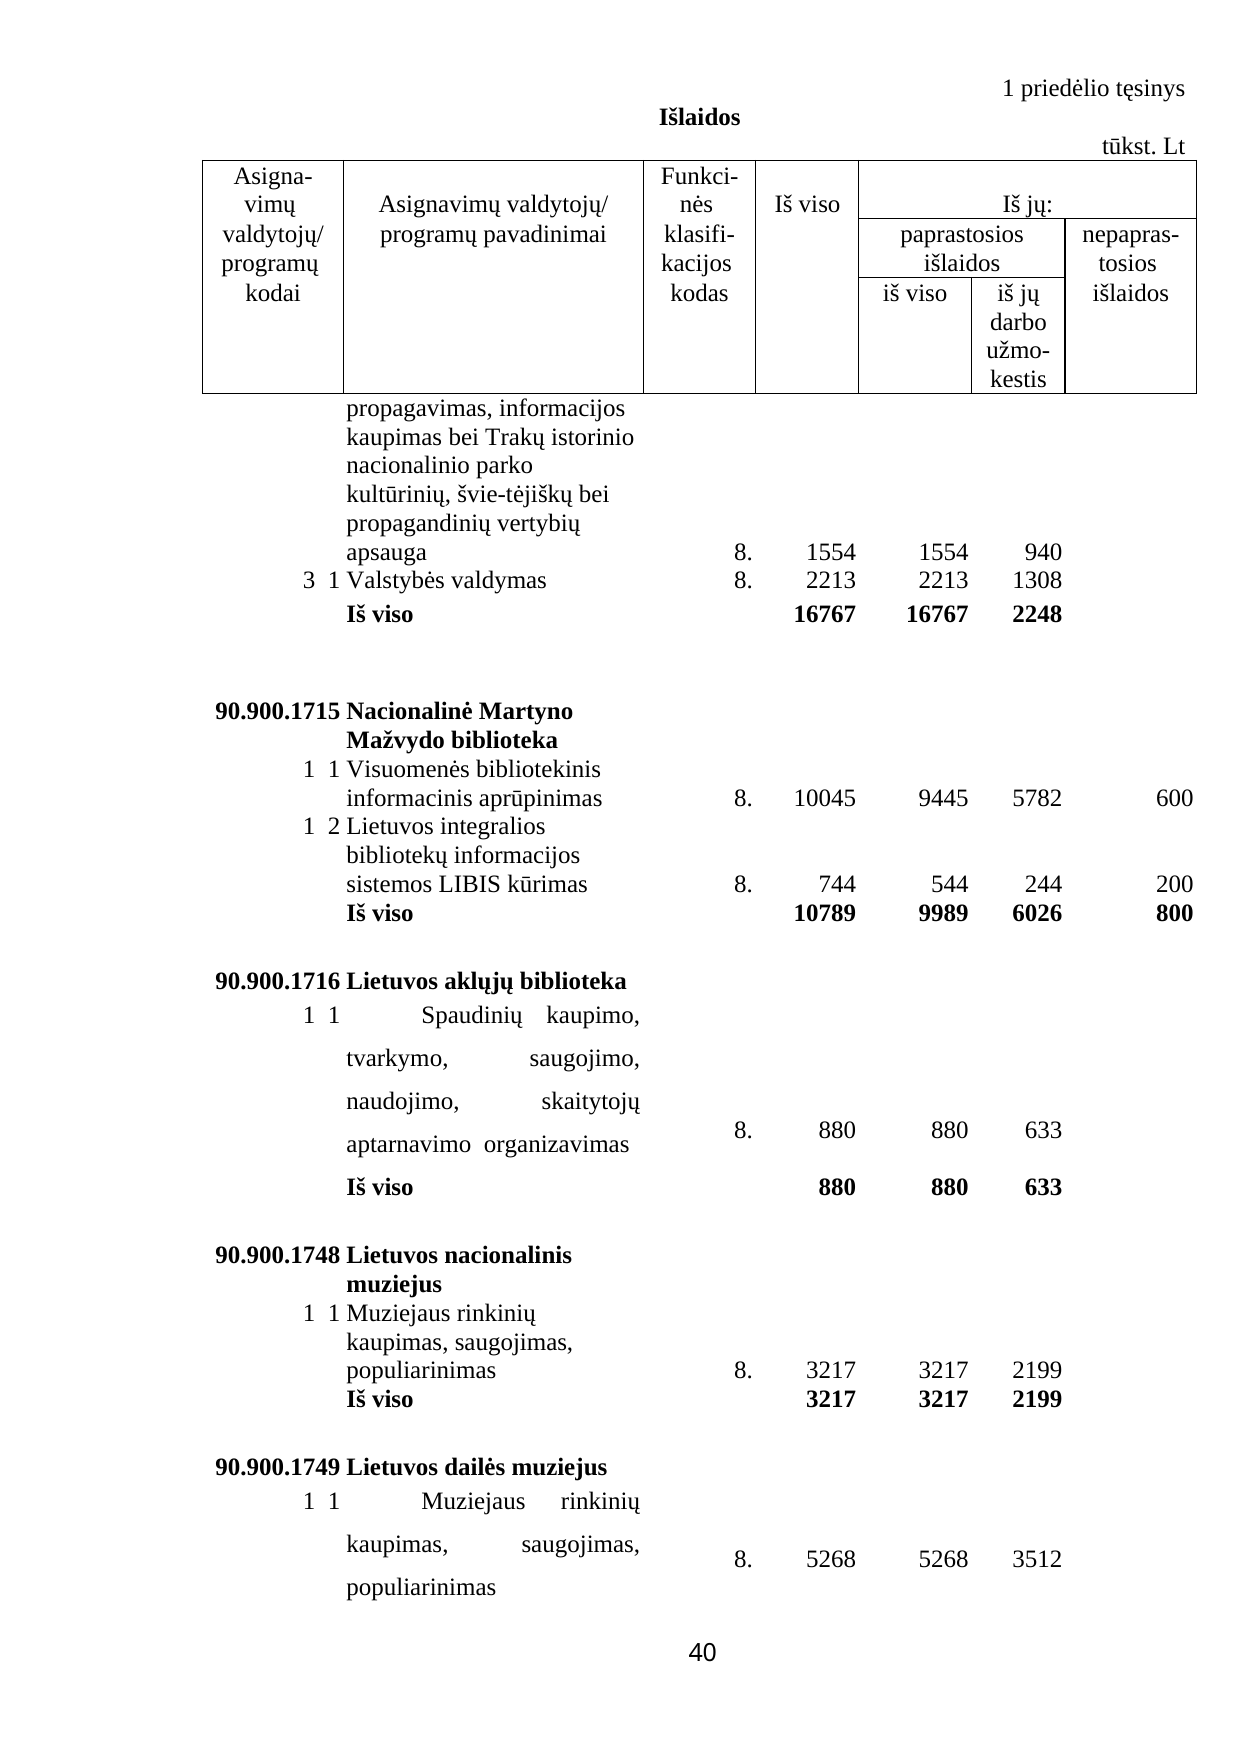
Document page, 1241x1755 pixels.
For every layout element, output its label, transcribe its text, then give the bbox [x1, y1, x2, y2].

table_cell 2213 [756, 565, 859, 599]
table_cell 633 [971, 1000, 1065, 1172]
table_cell [203, 1172, 343, 1206]
table_cell 633 [971, 1172, 1065, 1206]
table_cell propagavimas, informacijos kaupimas bei Trakų istorinio nacionalinio parko kultūrinių, švie-tėjiškų bei propagandinių vertybių apsauga [343, 394, 643, 565]
table_cell 1 1 [203, 1486, 343, 1616]
table_cell [643, 696, 756, 754]
table_cell Iš jų: [859, 161, 1196, 218]
table_cell 544 [859, 811, 971, 898]
table_cell 10789 [756, 898, 859, 932]
table_cell 3512 [971, 1486, 1065, 1616]
table_cell [1065, 696, 1196, 754]
table_cell 90.900.1748 [203, 1240, 343, 1298]
table_cell Lietuvos nacionalinis muziejus [343, 1240, 643, 1298]
table_cell 16767 [859, 600, 971, 633]
table_cell nepapras-tosios [1066, 219, 1196, 277]
table_cell 6026 [971, 898, 1065, 932]
table_cell [1065, 634, 1196, 696]
table_cell 8. [643, 754, 756, 811]
table_cell iš viso [859, 278, 971, 393]
table_cell 90.900.1749 [203, 1452, 343, 1486]
table_cell 880 [756, 1172, 859, 1206]
table_cell valdytojų/ programų [203, 218, 343, 277]
table_cell [756, 932, 859, 966]
table_cell 880 [756, 1000, 859, 1172]
table_cell 5782 [971, 754, 1065, 811]
table_cell Iš viso [343, 600, 643, 633]
table_cell Funkci-nės [644, 161, 755, 218]
table_cell Muziejaus rinkinių kaupimas, saugojimas, populiarinimas [343, 1486, 643, 1616]
table_cell [756, 218, 858, 277]
table_cell 600 [1065, 754, 1196, 811]
table_cell 3217 [756, 1384, 859, 1418]
table_cell 8. [643, 565, 756, 599]
table_cell [971, 1418, 1065, 1452]
table_cell [643, 1240, 756, 1298]
table_cell [643, 898, 756, 932]
table_cell [756, 1206, 859, 1240]
table_cell [1065, 1206, 1196, 1240]
table_cell [203, 634, 343, 696]
table_cell [203, 1206, 343, 1240]
table_cell Asigna-vimų [203, 161, 343, 218]
table_cell [1065, 966, 1196, 1000]
table_cell Visuomenės bibliotekinis informacinis aprūpinimas [343, 754, 643, 811]
table_cell Lietuvos integralios bibliotekų informacijos sistemos LIBIS kūrimas [343, 811, 643, 898]
table_cell [859, 1240, 971, 1298]
table_cell [203, 394, 343, 565]
table_cell 9989 [859, 898, 971, 932]
table_cell [1065, 394, 1196, 565]
table_cell [971, 634, 1065, 696]
table_cell [344, 277, 643, 393]
table_cell [643, 966, 756, 1000]
table_cell [859, 1206, 971, 1240]
table_cell 90.900.1716 [203, 966, 343, 1000]
table_cell 8. [643, 1486, 756, 1616]
table_cell [859, 1418, 971, 1452]
table_cell [756, 1452, 859, 1486]
table_cell 90.900.1715 [203, 696, 343, 754]
table_cell [343, 634, 643, 696]
table_cell 1554 [859, 394, 971, 565]
table_cell 1 2 [203, 811, 343, 898]
table_cell [971, 932, 1065, 966]
table_cell [1065, 1384, 1196, 1418]
table_cell [859, 1452, 971, 1486]
table_cell [1065, 932, 1196, 966]
table_cell Iš viso [343, 898, 643, 932]
table_cell 880 [859, 1172, 971, 1206]
table_cell Valstybės valdymas [343, 565, 643, 599]
table_cell [971, 696, 1065, 754]
table_cell [643, 1452, 756, 1486]
table_cell Lietuvos dailės muziejus [343, 1452, 643, 1486]
table_cell [859, 634, 971, 696]
table_cell Išlaidos [203, 102, 1196, 131]
table_cell [756, 277, 858, 393]
table_cell [859, 696, 971, 754]
table_cell [1065, 1298, 1196, 1384]
table_cell [1065, 1452, 1196, 1486]
table_cell 1 1 [203, 1000, 343, 1172]
table_cell [643, 1418, 756, 1452]
table_cell Nacionalinė Martyno Mažvydo biblioteka [343, 696, 643, 754]
table_cell [971, 1240, 1065, 1298]
table_cell [343, 1418, 643, 1452]
table_cell [643, 634, 756, 696]
table_cell kodas [644, 277, 755, 393]
table_cell paprastosios išlaidos [859, 219, 1064, 277]
table_cell 8. [643, 1000, 756, 1172]
table_cell 8. [643, 394, 756, 565]
table_cell 2213 [859, 565, 971, 599]
table_cell 744 [756, 811, 859, 898]
table_cell [756, 634, 859, 696]
table_cell [971, 1452, 1065, 1486]
table_cell 10045 [756, 754, 859, 811]
table_cell [1065, 600, 1196, 633]
table_cell [203, 1384, 343, 1418]
table_cell 244 [971, 811, 1065, 898]
table_cell [1065, 1172, 1196, 1206]
table_cell tūkst. Lt [203, 131, 1196, 160]
table_cell [756, 1240, 859, 1298]
table_cell [643, 1384, 756, 1418]
table_cell [971, 966, 1065, 1000]
table_cell [203, 600, 343, 633]
table_cell [1065, 565, 1196, 599]
table_cell Lietuvos aklųjų biblioteka [343, 966, 643, 1000]
table_cell [643, 932, 756, 966]
table_cell 8. [643, 1298, 756, 1384]
table_cell programų pavadinimai [344, 218, 643, 277]
table_cell 8. [643, 811, 756, 898]
table_cell 3217 [859, 1384, 971, 1418]
table_cell 1 1 [203, 1298, 343, 1384]
table_cell [859, 932, 971, 966]
table_cell 2248 [971, 600, 1065, 633]
table_cell [643, 1172, 756, 1206]
table_cell [971, 1206, 1065, 1240]
table_cell Spaudinių kaupimo, tvarkymo, saugojimo, naudojimo, skaitytojų aptarnavimo organizavimas [343, 1000, 643, 1172]
table_cell [859, 966, 971, 1000]
table_cell 2199 [971, 1384, 1065, 1418]
table_cell 880 [859, 1000, 971, 1172]
table_cell [343, 932, 643, 966]
table_cell Iš viso [343, 1384, 643, 1418]
table_cell Iš viso [756, 161, 858, 218]
table_cell [643, 600, 756, 633]
table_cell [203, 1418, 343, 1452]
table_cell [756, 696, 859, 754]
table_cell 5268 [859, 1486, 971, 1616]
table_cell 3 1 [203, 565, 343, 599]
table_cell 940 [971, 394, 1065, 565]
table_cell [1065, 1240, 1196, 1298]
table_cell 9445 [859, 754, 971, 811]
table_cell [1065, 1486, 1196, 1616]
table_cell 800 [1065, 898, 1196, 932]
table_cell 3217 [859, 1298, 971, 1384]
table_cell 16767 [756, 600, 859, 633]
table_cell [203, 932, 343, 966]
table_cell išlaidos [1066, 277, 1196, 393]
table_cell [1065, 1418, 1196, 1452]
table_cell [756, 1418, 859, 1452]
table_cell 200 [1065, 811, 1196, 898]
table_cell Asignavimų valdytojų/ [344, 161, 643, 218]
table_cell 3217 [756, 1298, 859, 1384]
table_cell [643, 1206, 756, 1240]
table_cell 1554 [756, 394, 859, 565]
table_cell [203, 898, 343, 932]
table_cell Iš viso [343, 1172, 643, 1206]
table_cell [1065, 1000, 1196, 1172]
table_cell [343, 1206, 643, 1240]
table_cell 1 1 [203, 754, 343, 811]
table_cell iš jų darbo užmo-kestis [972, 278, 1064, 393]
table_cell klasifi-kacijos [644, 218, 755, 277]
table_header 1 priedėlio tęsinys [203, 74, 1196, 102]
table_cell [756, 966, 859, 1000]
table_cell 1308 [971, 565, 1065, 599]
table_cell kodai [203, 277, 343, 393]
table_cell 2199 [971, 1298, 1065, 1384]
table_cell 5268 [756, 1486, 859, 1616]
table_cell Muziejaus rinkinių kaupimas, saugojimas, populiarinimas [343, 1298, 643, 1384]
